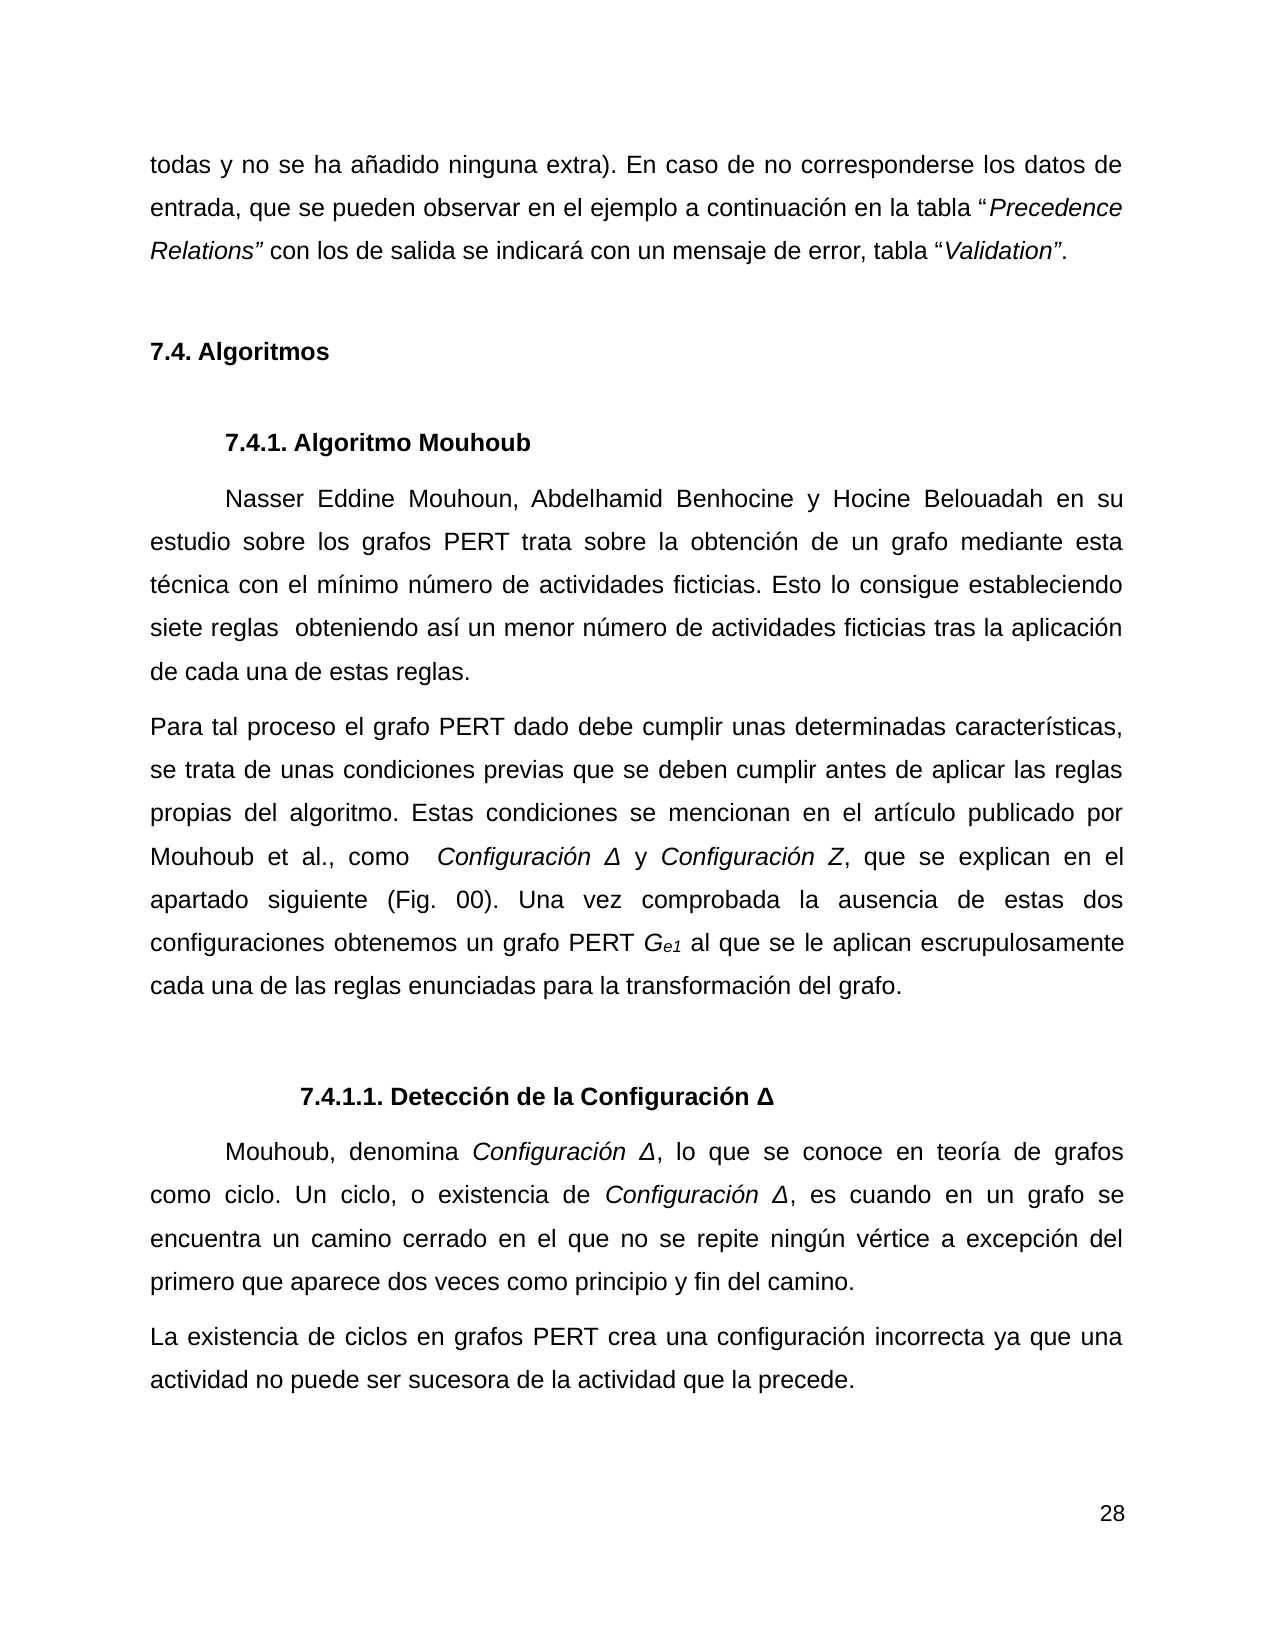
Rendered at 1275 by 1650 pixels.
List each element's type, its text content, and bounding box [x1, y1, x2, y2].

text Mouhoub, denomina Configuración Δ, lo que se conoce en teoría de grafos como ciclo. Un ciclo, o existencia de Configuración Δ, es cuando en un grafo se encuentra un camino cerrado en el que no se repite ningún vértice a excepción del primero que aparece dos veces como principio y fin del camino. [150, 1137, 1125, 1295]
text 7.4.1. Algoritmo Mouhoub [150, 428, 1125, 457]
text 7.4. Algoritmos [150, 337, 1125, 366]
text todas y no se ha añadido ninguna extra). En caso de no corresponderse los datos de entrada, que se pueden observar en el ejemplo a continuación en la tabla “Precedence Relations” con los de salida se indicará con un mensaje de error, tabla “Validation”. [150, 150, 1125, 265]
text La existencia de ciclos en grafos PERT crea una configuración incorrecta ya que una actividad no puede ser sucesora de la actividad que la precede. [150, 1322, 1125, 1394]
text Para tal proceso el grafo PERT dado debe cumplir unas determinadas características, se trata de unas condiciones previas que se deben cumplir antes de aplicar las reglas propias del algoritmo. Estas condiciones se mencionan en el artículo publicado por Mouhoub et al., como Configuración Δ y Configuración Z, que se explican en el apartado siguiente (Fig. 00). Una vez comprobada la ausencia de estas dos configuraciones obtenemos un grafo PERT Ge1 al que se le aplican escrupulosamente cada una de las reglas enunciadas para la transformación del grafo. [150, 712, 1125, 1000]
text 7.4.1.1. Detección de la Configuración Δ [225, 1082, 1125, 1111]
text Nasser Eddine Mouhoun, Abdelhamid Benhocine y Hocine Belouadah en su estudio sobre los grafos PERT trata sobre la obtención de un grafo mediante esta técnica con el mínimo número de actividades ficticias. Esto lo consigue estableciendo siete reglas obteniendo así un menor número de actividades ficticias tras la aplicación de cada una de estas reglas. [150, 484, 1125, 685]
